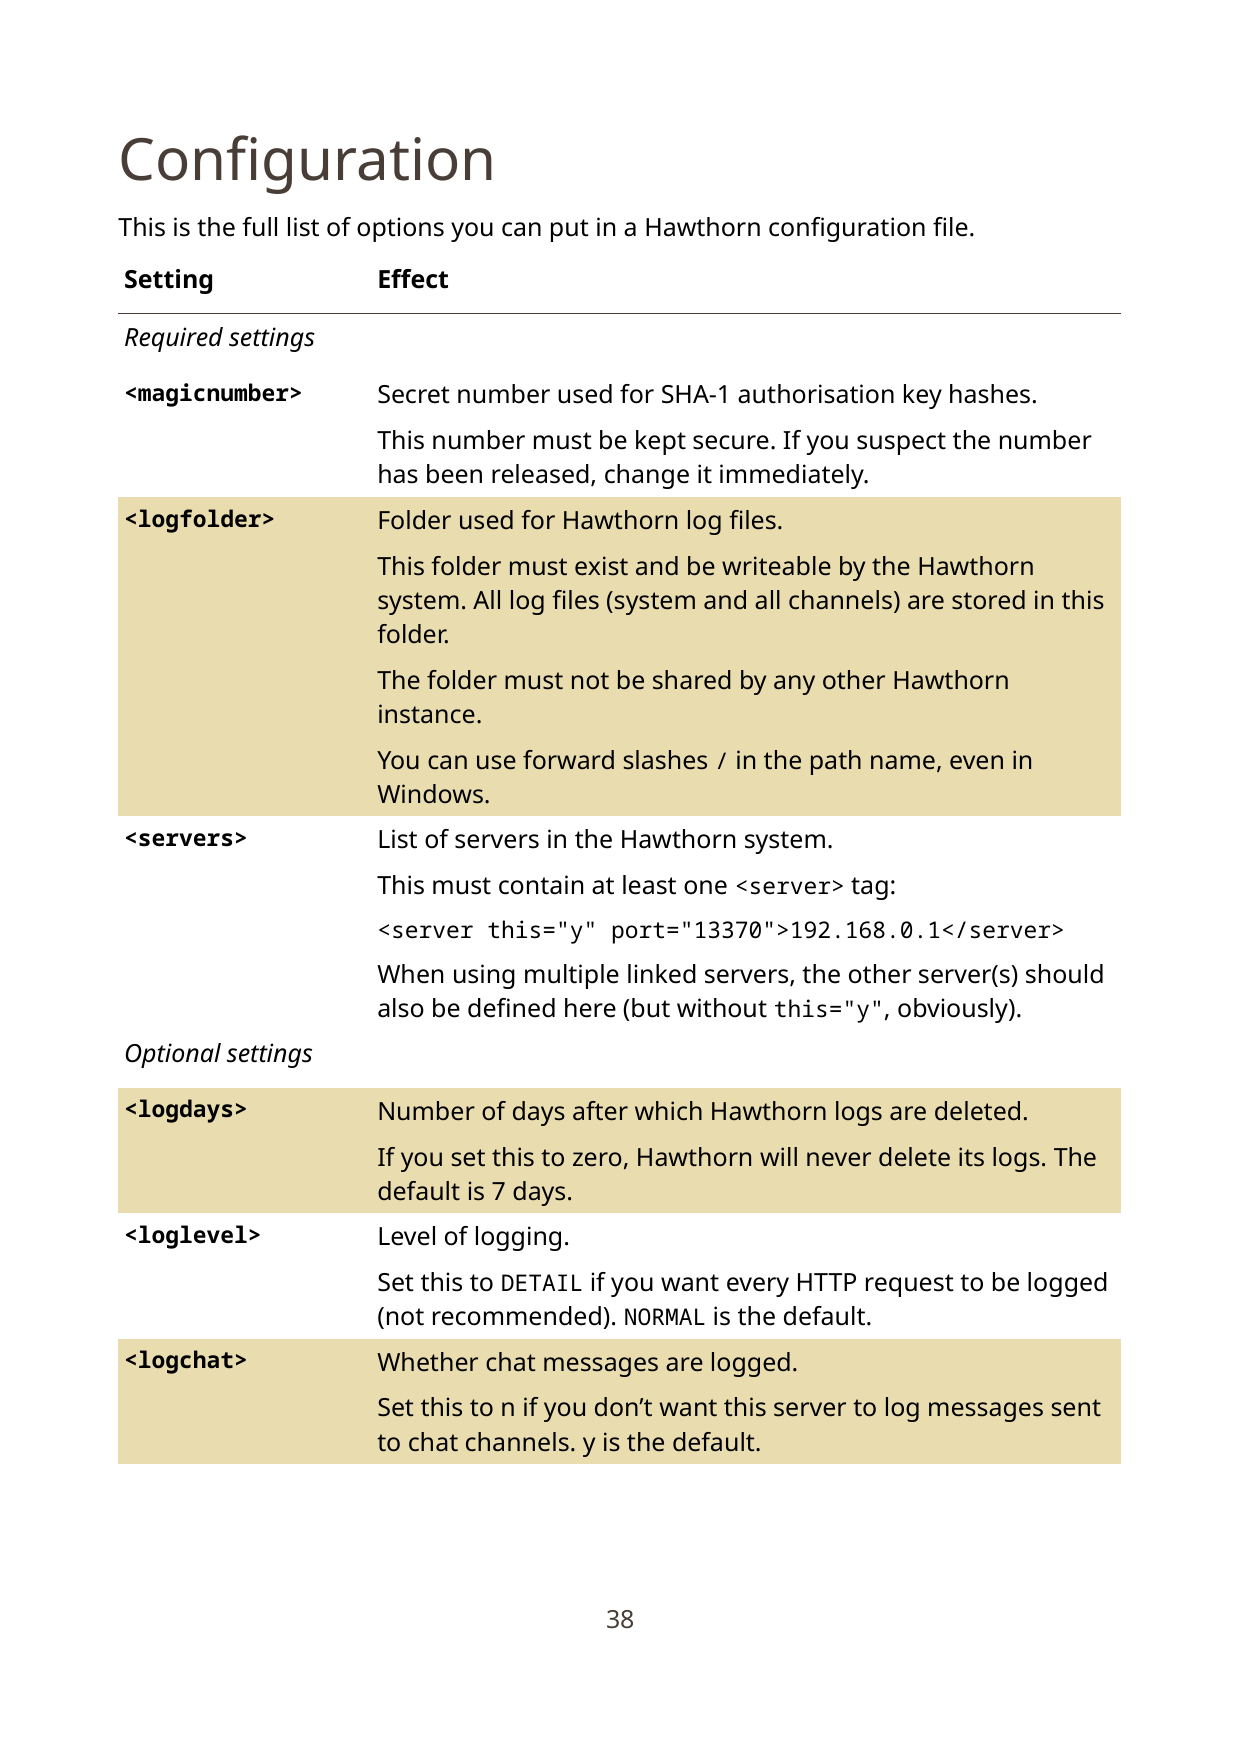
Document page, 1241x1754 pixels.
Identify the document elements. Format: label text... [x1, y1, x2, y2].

text This is the full list of options you can put in a Hawthorn configuration file. [118, 210, 1122, 244]
table_cell <logchat> [118, 1339, 371, 1464]
table_cell List of servers in the Hawthorn system. This must contain at least one <server> tag: <server this="y" port="13370">192.168.0.1</server> When using multiple linked servers, the other server(s) should also be defined here (but without this="y", obviously). [371, 816, 1121, 1030]
table_cell Secret number used for SHA-1 authorisation key hashes. This number must be kept secure. If you suspect the number has been released, change it immediately. [371, 371, 1121, 497]
table_cell <magicnumber> [118, 371, 371, 497]
table_cell <logdays> [118, 1088, 371, 1213]
subtitle Configuration [118, 118, 1122, 198]
table_cell Folder used for Hawthorn log files. This folder must exist and be writeable by the Hawthorn system. All log files (system and all channels) are stored in this folder. The folder must not be shared by any other Hawthorn instance. You can use forward slashes / in the path name, even in Windows. [371, 497, 1121, 816]
table_header Setting [118, 256, 371, 313]
table_cell <servers> [118, 816, 371, 1030]
table_cell Number of days after which Hawthorn logs are deleted. If you set this to zero, Hawthorn will never delete its logs. The default is 7 days. [371, 1088, 1121, 1213]
table_cell <loglevel> [118, 1213, 371, 1338]
table_cell Level of logging. Set this to DETAIL if you want every HTTP request to be logged (not recommended). NORMAL is the default. [371, 1213, 1121, 1338]
table_cell Whether chat messages are logged. Set this to n if you don’t want this server to log messages sent to chat channels. y is the default. [371, 1339, 1121, 1464]
table_cell <logfolder> [118, 497, 371, 816]
table_header Effect [371, 256, 1121, 313]
table_cell Required settings [118, 314, 1121, 371]
table_cell Optional settings [118, 1030, 1121, 1088]
